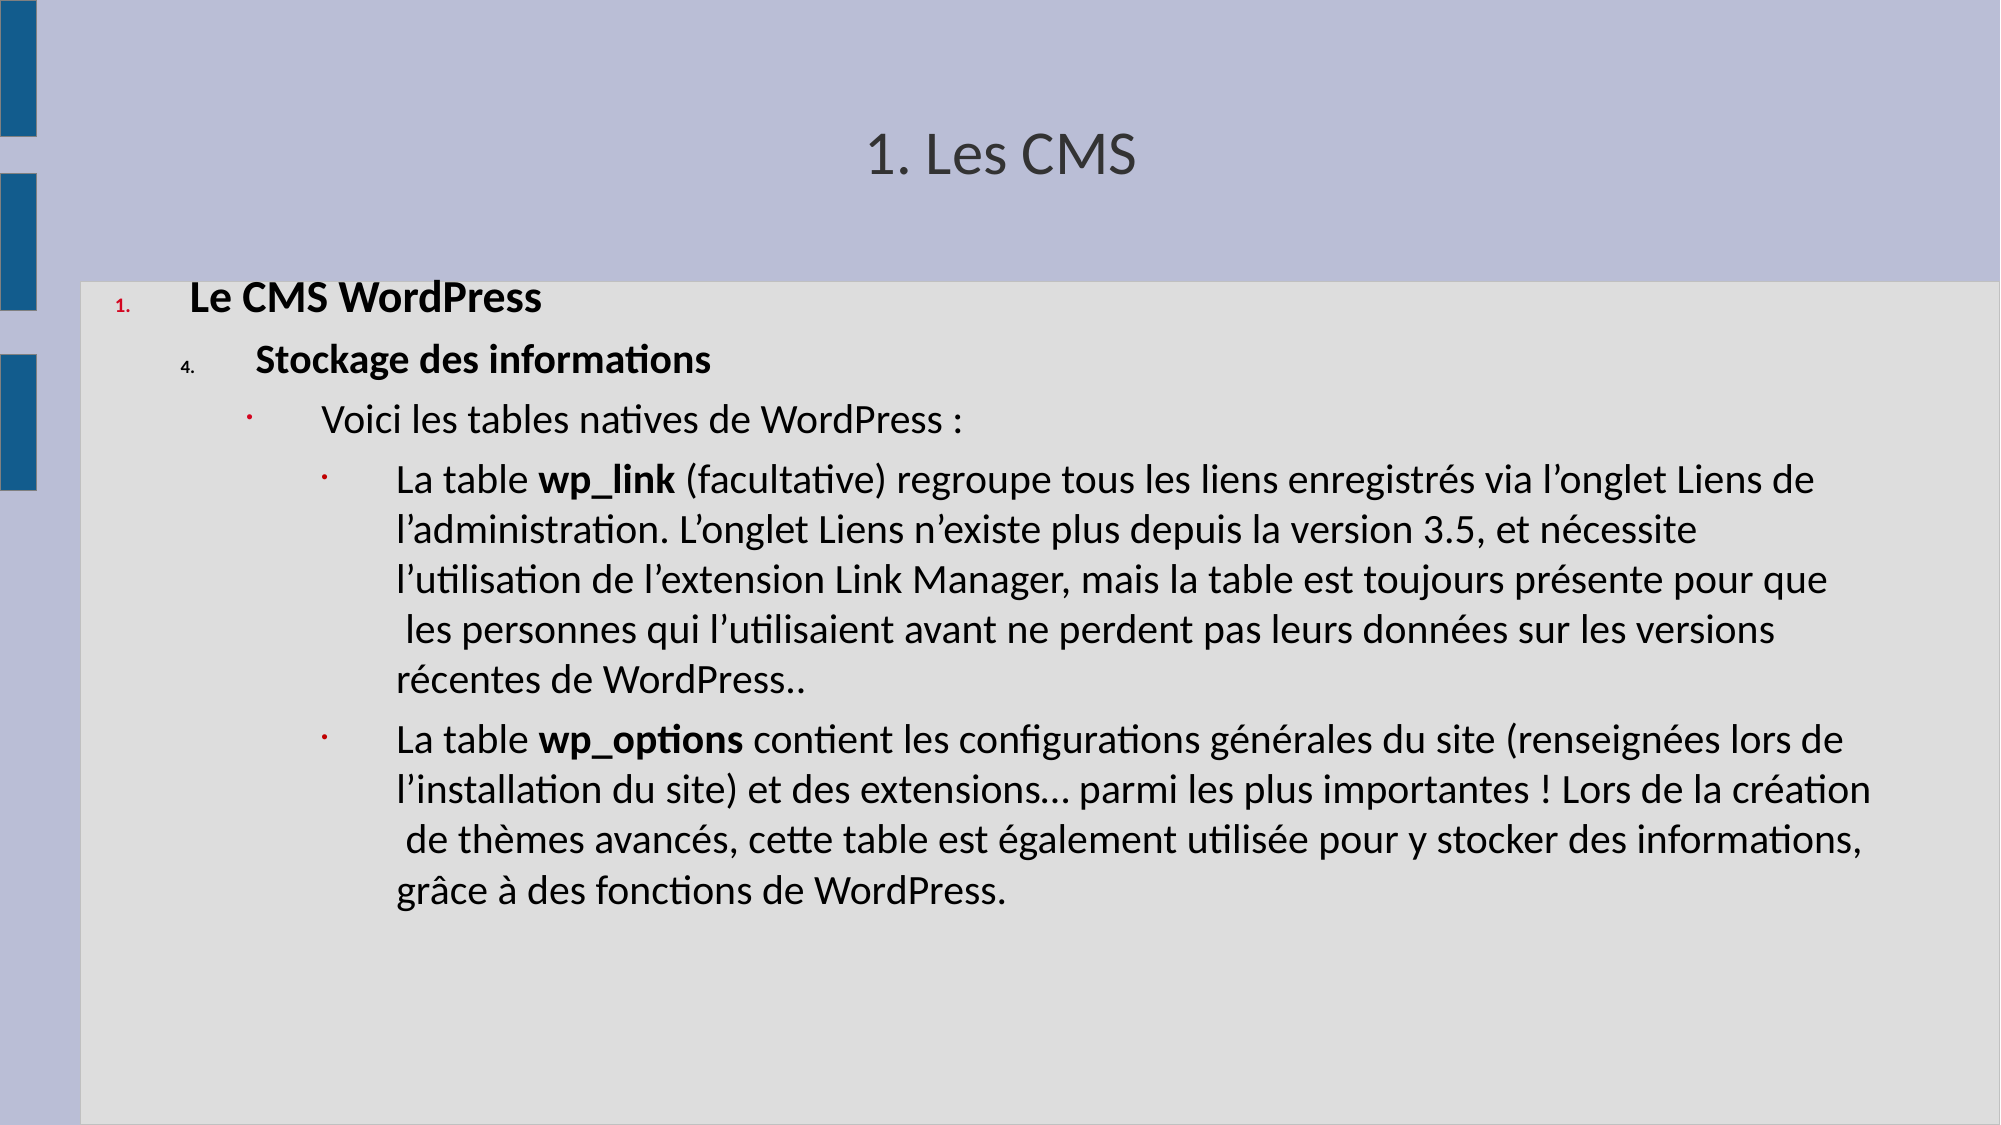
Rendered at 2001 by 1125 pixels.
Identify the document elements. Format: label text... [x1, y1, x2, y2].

text_box Le CMS WordPress Stockage des informations Voici les tables natives de WordPress : La table wp_link (facultative) regroupe tous les liens enregistrés via l’onglet Liens de l’administration. L’onglet Liens n’existe plus depuis la version 3.5, et nécessite l’utilisation de l’extension Link Manager, mais la table est toujours présente pour que les personnes qui l’utilisaient avant ne perdent pas leurs données sur les versions récentes de WordPress.. La table wp_options contient les configurations générales du site (renseignées lors de l’installation du site) et des extensions… parmi les plus importantes ! Lors de la création de thèmes avancés, cette table est également utilisée pour y stocker des informations, grâce à des fonctions de WordPress. [112, 254, 1876, 913]
title 1. Les CMS [859, 109, 1141, 254]
